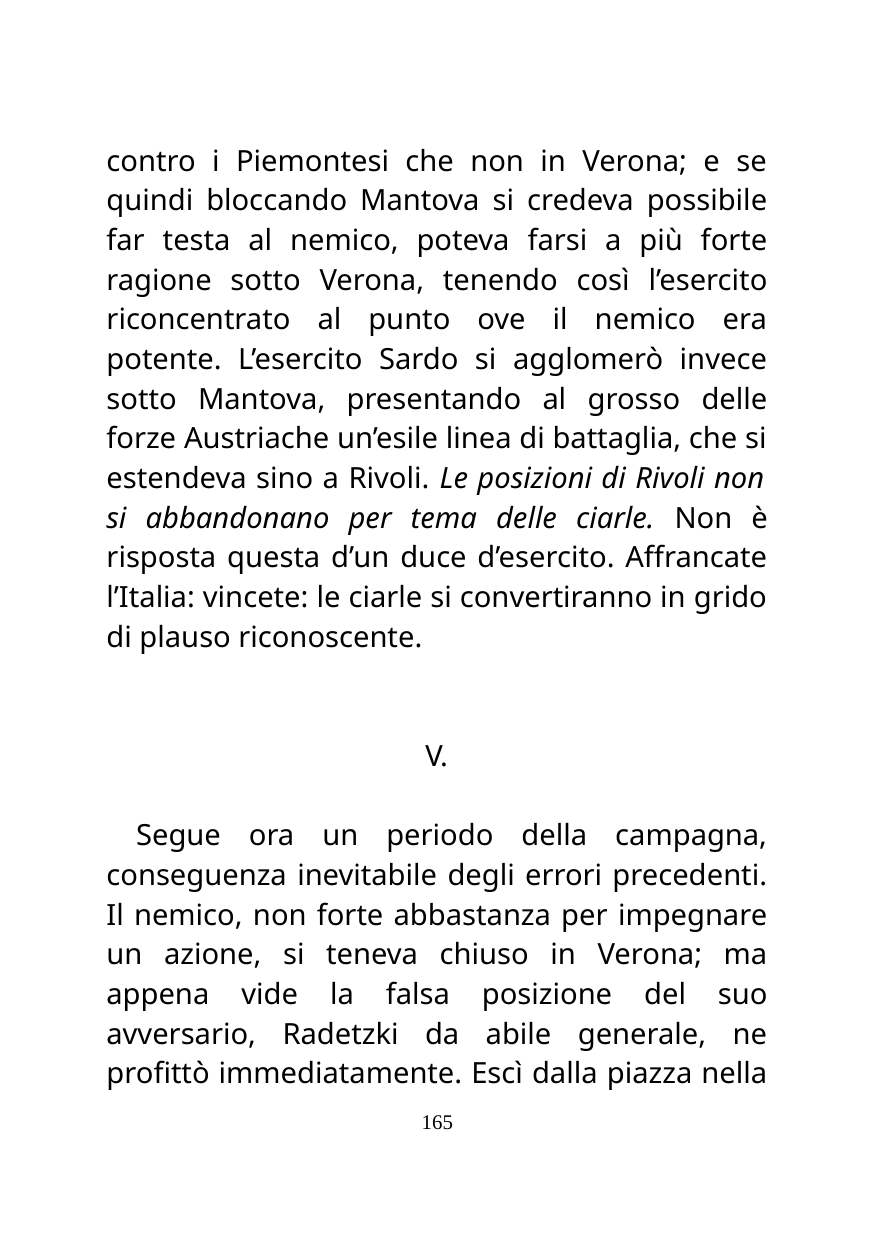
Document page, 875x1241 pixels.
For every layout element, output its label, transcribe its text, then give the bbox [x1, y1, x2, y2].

text V. [106, 735, 768, 775]
text Segue ora un periodo della campagna, conseguenza inevitabile degli errori precedenti. Il nemico, non forte abbastanza per impegnare un azione, si teneva chiuso in Verona; ma appena vide la falsa posizione del suo avversario, Radetzki da abile generale, ne profittò immediatamente. Escì dalla piazza nella [106, 814, 768, 1092]
text contro i Piemontesi che non in Verona; e se quindi bloccando Mantova si credeva possibile far testa al nemico, poteva farsi a più forte ragione sotto Verona, tenendo così l’esercito riconcentrato al punto ove il nemico era potente. L’esercito Sardo si agglomerò invece sotto Mantova, presentando al grosso delle forze Austriache un’esile linea di battaglia, che si estendeva sino a Rivoli. Le posizioni di Rivoli non si abbandonano per tema delle ciarle. Non è risposta questa d’un duce d’esercito. Affrancate l’Italia: vincete: le ciarle si convertiranno in grido di plauso riconoscente. [106, 140, 768, 656]
